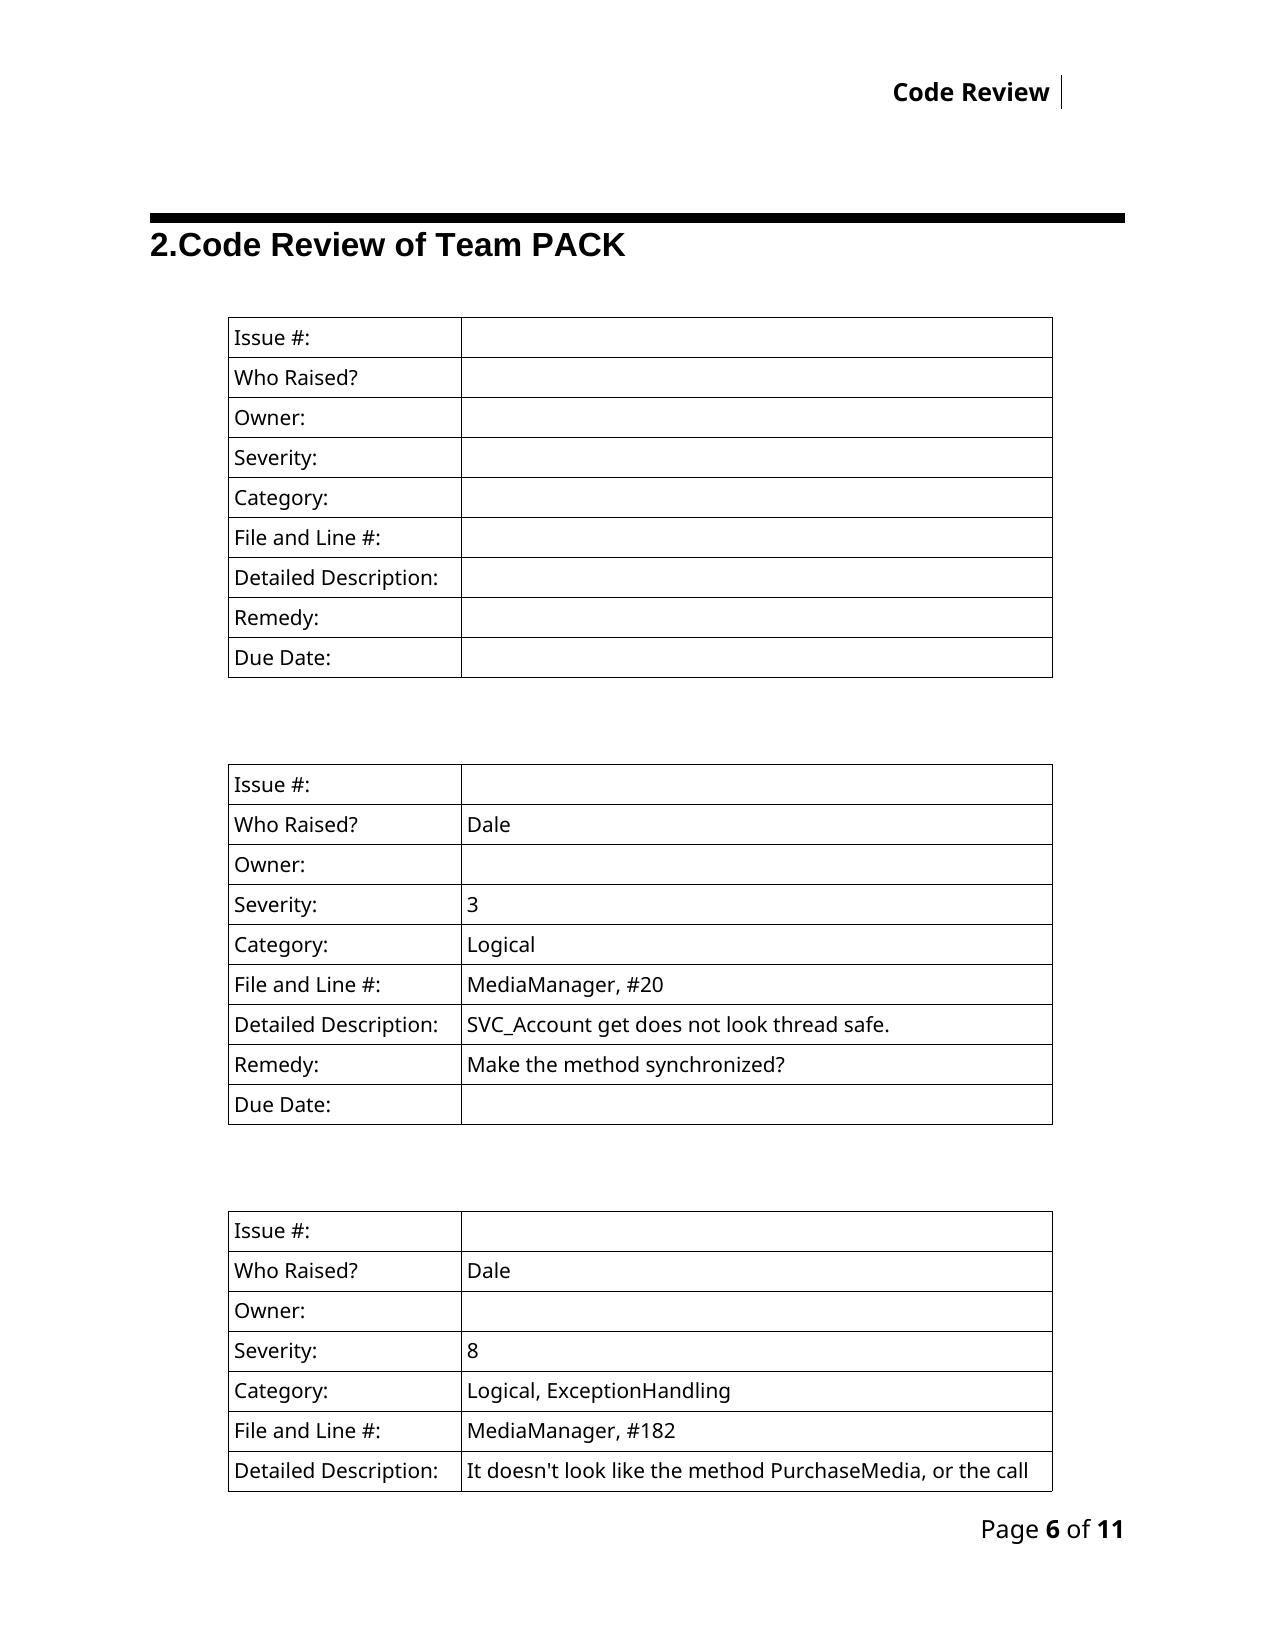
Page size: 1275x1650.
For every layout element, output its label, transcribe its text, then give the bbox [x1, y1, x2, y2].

table_header [462, 318, 1052, 357]
table_cell MediaManager, #182 [462, 1412, 1052, 1451]
table_cell SVC_Account get does not look thread safe. [462, 1005, 1052, 1044]
table_cell Dale [462, 1252, 1052, 1291]
table_cell Severity: [229, 885, 461, 924]
table_cell Severity: [229, 438, 461, 477]
table_cell [462, 1292, 1052, 1331]
table_cell Who Raised? [229, 1252, 461, 1291]
table_cell Who Raised? [229, 805, 461, 844]
table_cell [462, 598, 1052, 637]
table_cell Owner: [229, 845, 461, 884]
table_cell Severity: [229, 1332, 461, 1371]
table_cell File and Line #: [229, 518, 461, 557]
table_cell 8 [462, 1332, 1052, 1371]
table_cell Owner: [229, 1292, 461, 1331]
table_cell Category: [229, 925, 461, 964]
table_cell Owner: [229, 398, 461, 437]
table_cell File and Line #: [229, 1412, 461, 1451]
table_header Issue #: [229, 765, 461, 804]
table_cell Category: [229, 1372, 461, 1411]
table_header [462, 1212, 1052, 1251]
table_cell [462, 438, 1052, 477]
table_cell Due Date: [229, 1085, 461, 1124]
table_cell Detailed Description: [229, 1005, 461, 1044]
table_cell Make the method synchronized? [462, 1045, 1052, 1084]
table_cell [462, 845, 1052, 884]
table_header Issue #: [229, 318, 461, 357]
table_cell [462, 358, 1052, 397]
table_cell Logical, ExceptionHandling [462, 1372, 1052, 1411]
table_cell MediaManager, #20 [462, 965, 1052, 1004]
table_header Issue #: [229, 1212, 461, 1251]
table_cell 3 [462, 885, 1052, 924]
table_cell [462, 1085, 1052, 1124]
table_cell Due Date: [229, 638, 461, 677]
table_cell Detailed Description: [229, 558, 461, 597]
table_cell [462, 558, 1052, 597]
table_cell Who Raised? [229, 358, 461, 397]
table_header [462, 765, 1052, 804]
table_cell [462, 638, 1052, 677]
table_cell Detailed Description: [229, 1452, 461, 1491]
table_cell Remedy: [229, 1045, 461, 1084]
table_cell [462, 398, 1052, 437]
table_cell Logical [462, 925, 1052, 964]
table_cell Dale [462, 805, 1052, 844]
table_cell File and Line #: [229, 965, 461, 1004]
table_cell [462, 518, 1052, 557]
table_cell [462, 478, 1052, 517]
table_cell It doesn't look like the method PurchaseMedia, or the call [462, 1452, 1052, 1491]
subtitle Code Review of Team PACK [150, 223, 1125, 263]
table_cell Remedy: [229, 598, 461, 637]
table_cell Category: [229, 478, 461, 517]
